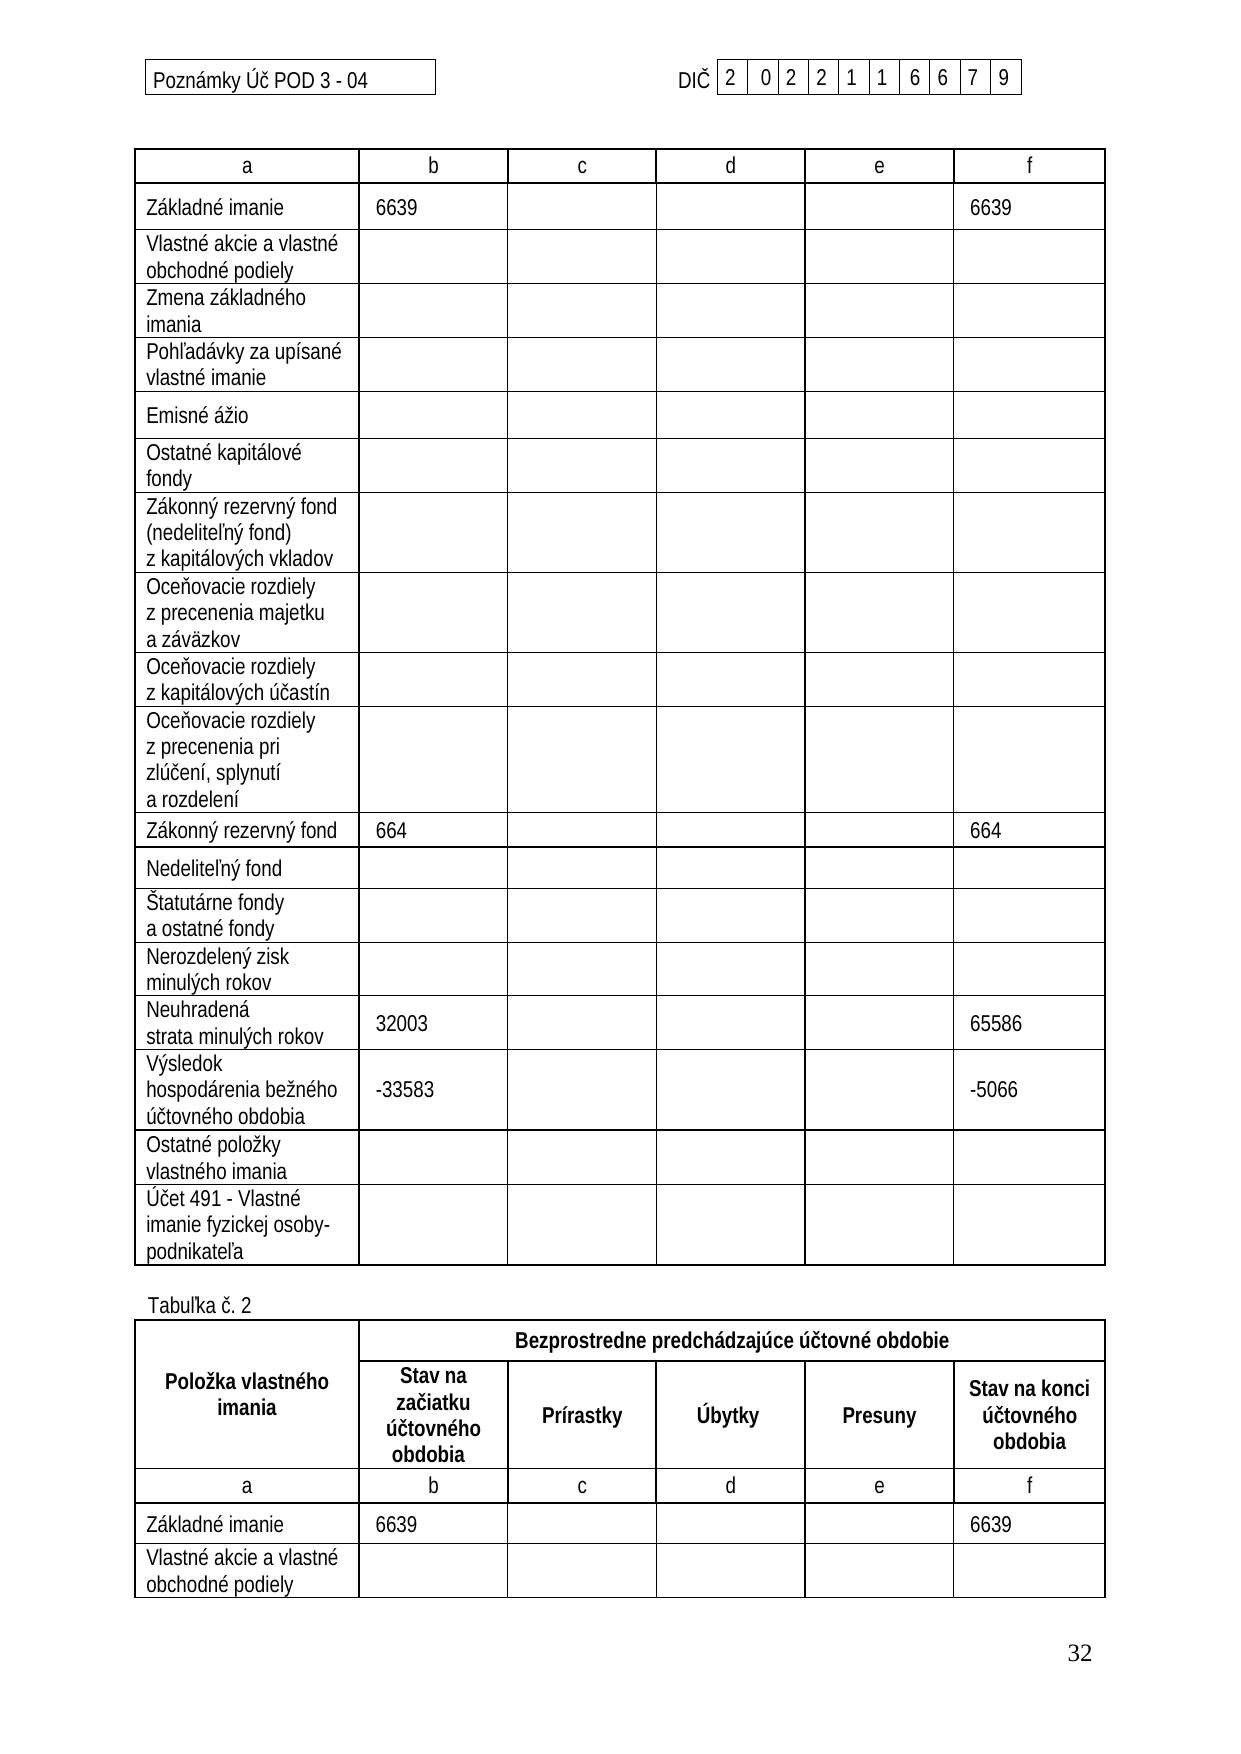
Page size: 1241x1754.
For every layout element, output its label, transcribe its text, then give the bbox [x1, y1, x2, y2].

table_cell [806, 1131, 953, 1184]
table_cell [954, 707, 1104, 812]
table_cell Vlastné akcie a vlastné obchodné podiely [136, 230, 358, 283]
table_cell [360, 338, 507, 391]
table_cell [806, 493, 953, 572]
table_cell [508, 1544, 656, 1597]
table_cell [657, 707, 804, 812]
table_cell Emisné ážio [136, 392, 358, 438]
table_cell [657, 284, 804, 337]
table_cell [954, 392, 1104, 438]
table_cell [508, 284, 656, 337]
table_cell [657, 1544, 804, 1597]
table_cell d [657, 1469, 804, 1502]
table_cell [954, 1544, 1104, 1597]
table_cell 6639 [360, 184, 507, 229]
table_cell [657, 848, 804, 888]
table_cell 6639 [954, 1504, 1104, 1543]
table_cell [806, 1504, 953, 1543]
table_cell [508, 943, 656, 995]
table_cell b [360, 1469, 507, 1502]
table_cell [954, 848, 1104, 888]
table_cell [954, 284, 1104, 337]
table_cell c [509, 150, 655, 182]
table_cell d [657, 150, 804, 182]
table_cell Ostatné kapitálové fondy [136, 439, 358, 492]
table_cell f [955, 150, 1104, 182]
table_cell Ostatné položky vlastného imania [136, 1131, 358, 1184]
table_cell [806, 1050, 953, 1129]
table_cell Zákonný rezervný fond [136, 813, 358, 846]
table_cell [508, 813, 656, 846]
table_cell [657, 889, 804, 942]
table_cell -33583 [360, 1050, 507, 1129]
table_cell [954, 493, 1104, 572]
table_cell [806, 338, 953, 391]
table_cell [657, 813, 804, 846]
table_header Bezprostredne predchádzajúce účtovné obdobie [360, 1321, 1104, 1360]
table_cell [806, 943, 953, 995]
table_cell [360, 439, 507, 492]
table_cell [806, 1185, 953, 1264]
table_cell [657, 1504, 804, 1543]
table_cell 65586 [954, 996, 1104, 1049]
table_cell Pohľadávky za upísané vlastné imanie [136, 338, 358, 391]
table_cell [508, 439, 656, 492]
table_cell [360, 392, 507, 438]
table_cell 32003 [360, 996, 507, 1049]
table_cell [508, 230, 656, 283]
table_cell [508, 707, 656, 812]
table_cell [806, 996, 953, 1049]
table_cell [806, 230, 953, 283]
table_cell [508, 338, 656, 391]
table_cell Základné imanie [136, 184, 358, 229]
table_cell Výsledok hospodárenia bežného účtovného obdobia [136, 1050, 358, 1129]
table_cell Prírastky [509, 1362, 655, 1468]
table_cell [954, 573, 1104, 652]
table_cell [360, 230, 507, 283]
table_cell [657, 338, 804, 391]
table_cell [508, 996, 656, 1049]
table_cell [657, 573, 804, 652]
table_header Položka vlastného imania [136, 1321, 358, 1468]
table_cell [508, 1504, 656, 1543]
table_cell [954, 653, 1104, 706]
table_cell [954, 1185, 1104, 1264]
table_cell [508, 653, 656, 706]
table_cell b [360, 150, 507, 182]
table_cell [806, 184, 953, 229]
table_cell [954, 1131, 1104, 1184]
table_cell [806, 813, 953, 846]
table_cell a [136, 150, 358, 182]
table_cell [954, 230, 1104, 283]
table_cell [954, 943, 1104, 995]
table_cell Úbytky [657, 1362, 804, 1468]
table_cell Zákonný rezervný fond (nedeliteľný fond) z kapitálových vkladov [136, 493, 358, 572]
table_cell [360, 943, 507, 995]
table_cell [657, 493, 804, 572]
table_cell Oceňovacie rozdiely z kapitálových účastín [136, 653, 358, 706]
table_cell [360, 284, 507, 337]
table_cell [806, 889, 953, 942]
table_cell [508, 1185, 656, 1264]
table_cell [657, 439, 804, 492]
table_cell Základné imanie [136, 1504, 358, 1543]
table_cell [806, 848, 953, 888]
table_cell 664 [360, 813, 507, 846]
table_cell 6639 [954, 184, 1104, 229]
table_cell [657, 1050, 804, 1129]
table_cell [806, 439, 953, 492]
table_cell 664 [954, 813, 1104, 846]
table_cell [657, 1185, 804, 1264]
table_cell Vlastné akcie a vlastné obchodné podiely [136, 1544, 358, 1597]
table_cell [657, 1131, 804, 1184]
table_cell [508, 889, 656, 942]
table_cell [508, 1131, 656, 1184]
table_cell [360, 1131, 507, 1184]
table_cell [508, 848, 656, 888]
table_cell c [509, 1469, 655, 1502]
table_cell [360, 1185, 507, 1264]
table_cell [657, 996, 804, 1049]
table_cell [360, 889, 507, 942]
table_cell [954, 439, 1104, 492]
table_cell [954, 889, 1104, 942]
table_cell [806, 653, 953, 706]
table_cell Oceňovacie rozdiely z precenenia pri zlúčení, splynutí a rozdelení [136, 707, 358, 812]
table_cell [806, 1544, 953, 1597]
table_cell Neuhradená strata minulých rokov [136, 996, 358, 1049]
table_cell e [806, 1469, 953, 1502]
table_cell [508, 573, 656, 652]
table_cell [508, 184, 656, 229]
table_cell Stav na konci účtovného obdobia [955, 1362, 1104, 1468]
table_cell f [955, 1469, 1104, 1502]
text Tabuľka č. 2 [148, 1292, 1092, 1319]
table_cell [657, 392, 804, 438]
table_cell [806, 284, 953, 337]
table_cell e [806, 150, 953, 182]
table_cell [508, 1050, 656, 1129]
table_cell [657, 943, 804, 995]
table_cell [806, 707, 953, 812]
table_cell [360, 1544, 507, 1597]
table_cell 6639 [360, 1504, 507, 1543]
table_cell [360, 653, 507, 706]
table_cell Stav na začiatku účtovného obdobia [360, 1362, 507, 1468]
table_cell Účet 491 - Vlastné imanie fyzickej osoby- podnikateľa [136, 1185, 358, 1264]
table_cell Nerozdelený zisk minulých rokov [136, 943, 358, 995]
table_cell -5066 [954, 1050, 1104, 1129]
table_cell [360, 573, 507, 652]
table_cell [806, 573, 953, 652]
table_cell [360, 848, 507, 888]
table_cell a [136, 1469, 358, 1502]
table_cell [360, 493, 507, 572]
table_cell Zmena základného imania [136, 284, 358, 337]
table_cell [360, 707, 507, 812]
table_cell [657, 184, 804, 229]
table_cell Presuny [806, 1362, 953, 1468]
table_cell [657, 653, 804, 706]
table_cell [508, 493, 656, 572]
table_cell [657, 230, 804, 283]
table_cell Oceňovacie rozdiely z precenenia majetku a záväzkov [136, 573, 358, 652]
table_cell Nedeliteľný fond [136, 848, 358, 888]
table_cell [508, 392, 656, 438]
table_cell [954, 338, 1104, 391]
table_cell [806, 392, 953, 438]
table_cell Štatutárne fondy a ostatné fondy [136, 889, 358, 942]
